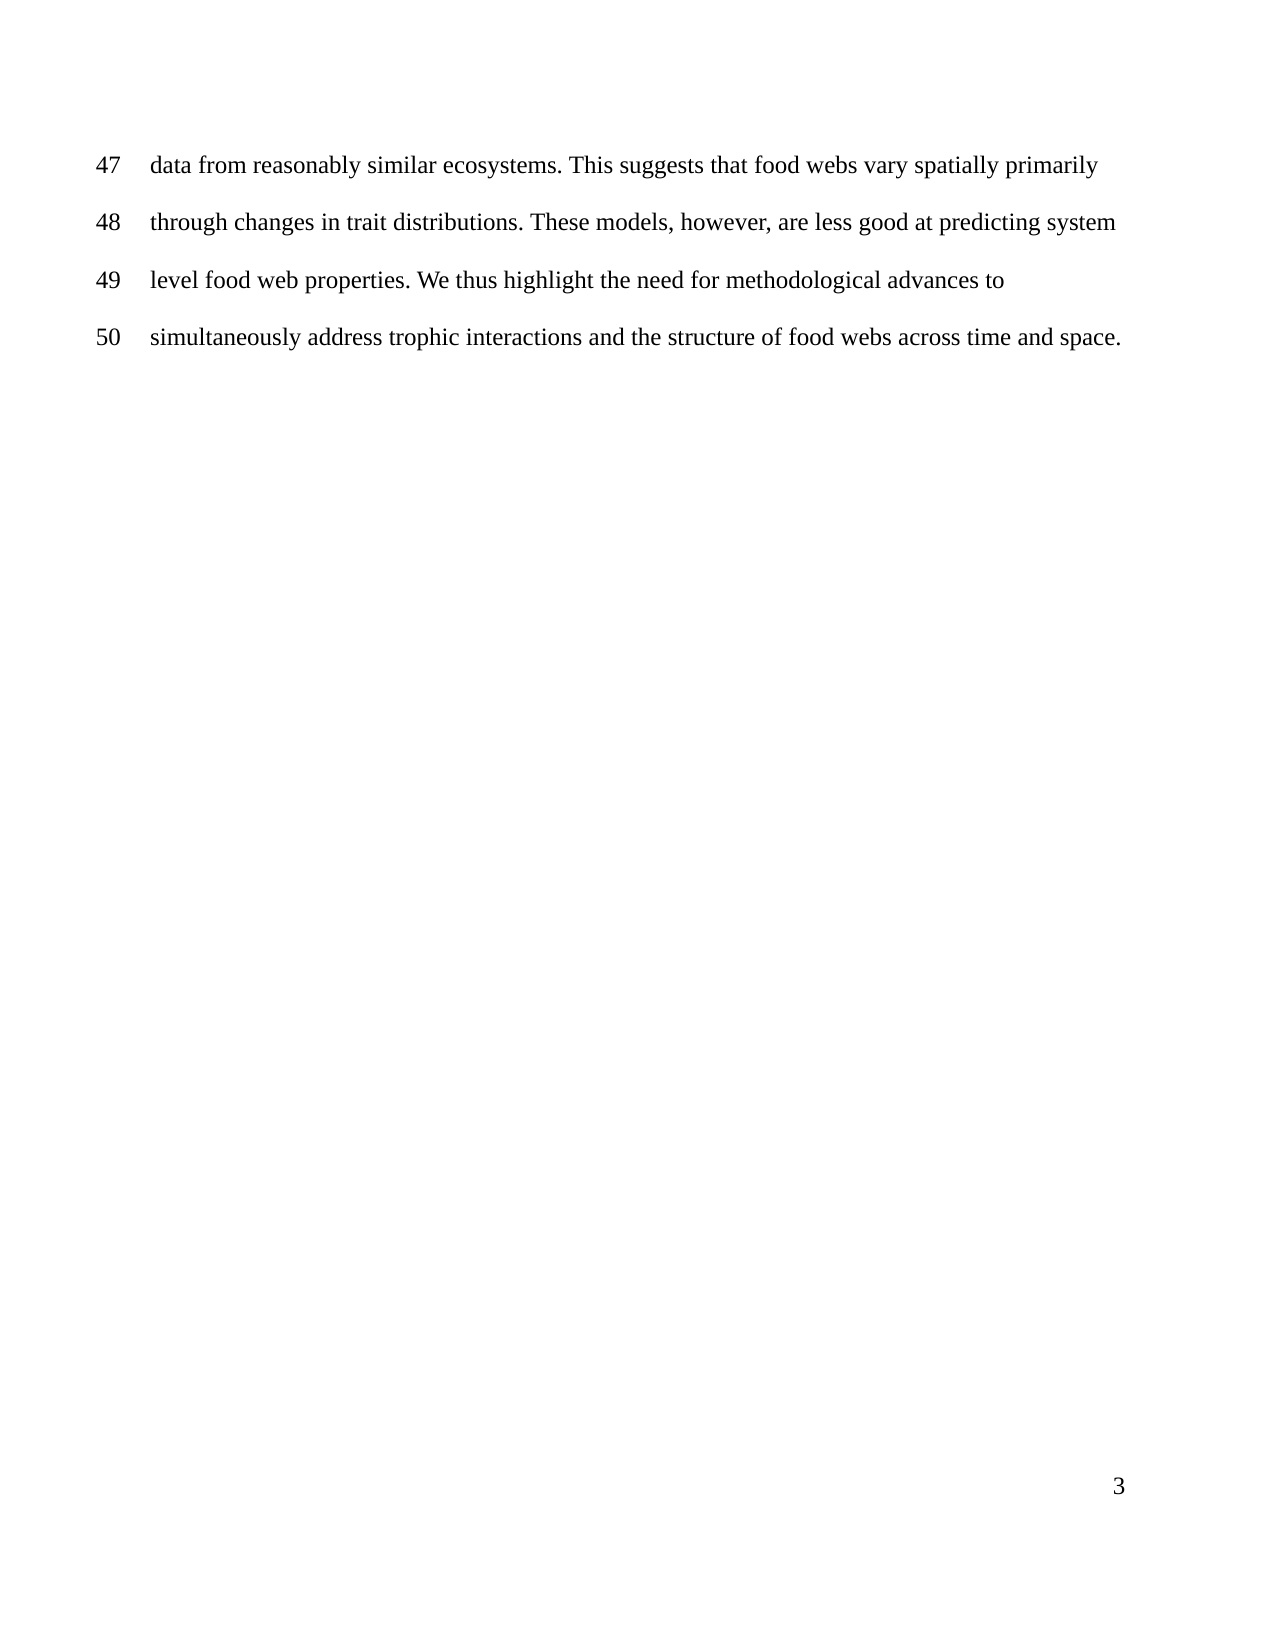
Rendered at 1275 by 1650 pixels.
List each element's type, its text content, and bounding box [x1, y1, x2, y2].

text data from reasonably similar ecosystems. This suggests that food webs vary spatially primarily through changes in trait distributions. These models, however, are less good at predicting system level food web properties. We thus highlight the need for methodological advances to simultaneously address trophic interactions and the structure of food webs across time and space. [150, 150, 1125, 351]
